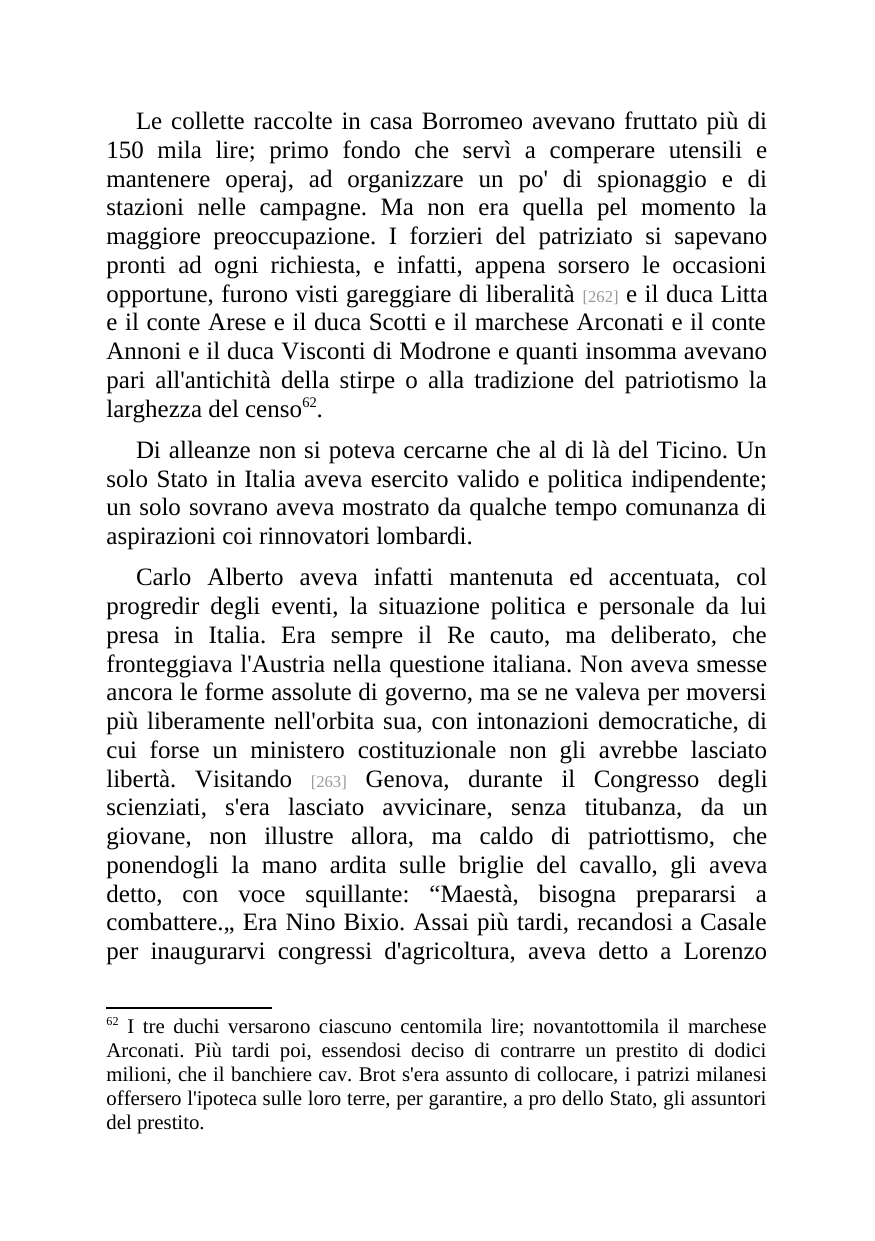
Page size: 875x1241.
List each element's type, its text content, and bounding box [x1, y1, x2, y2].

text I tre duchi versarono ciascuno centomila lire; novantottomila il marchese Arconati. Più tardi poi, essendosi deciso di contrarre un prestito di dodici milioni, che il banchiere cav. Brot s'era assunto di collocare, i patrizi milanesi offersero l'ipoteca sulle loro terre, per garantire, a pro dello Stato, gli assuntori del prestito. [106, 1014, 768, 1134]
text Le collette raccolte in casa Borromeo avevano fruttato più di 150 mila lire; primo fondo che servì a comperare utensili e mantenere operaj, ad organizzare un po' di spionaggio e di stazioni nelle campagne. Ma non era quella pel momento la maggiore preoccupazione. I forzieri del patriziato si sapevano pronti ad ogni richiesta, e infatti, appena sorsero le occasioni opportune, furono visti gareggiare di liberalità [262] e il duca Litta e il conte Arese e il duca Scotti e il marchese Arconati e il conte Annoni e il duca Visconti di Modrone e quanti insomma avevano pari all'antichità della stirpe o alla tradizione del patriotismo la larghezza del censo. [106, 106, 768, 422]
text Di alleanze non si poteva cercarne che al di là del Ticino. Un solo Stato in Italia aveva esercito valido e politica indipendente; un solo sovrano aveva mostrato da qualche tempo comunanza di aspirazioni coi rinnovatori lombardi. [106, 435, 768, 550]
text Carlo Alberto aveva infatti mantenuta ed accentuata, col progredir degli eventi, la situazione politica e personale da lui presa in Italia. Era sempre il Re cauto, ma deliberato, che fronteggiava l'Austria nella questione italiana. Non aveva smesse ancora le forme assolute di governo, ma se ne valeva per moversi più liberamente nell'orbita sua, con intonazioni democratiche, di cui forse un ministero costituzionale non gli avrebbe lasciato libertà. Visitando [263] Genova, durante il Congresso degli scienziati, s'era lasciato avvicinare, senza titubanza, da un giovane, non illustre allora, ma caldo di patriottismo, che ponendogli la mano ardita sulle briglie del cavallo, gli aveva detto, con voce squillante: “Maestà, bisogna prepararsi a combattere.„ Era Nino Bixio. Assai più tardi, recandosi a Casale per inaugurarvi congressi d'agricoltura, aveva detto a Lorenzo [106, 562, 768, 965]
